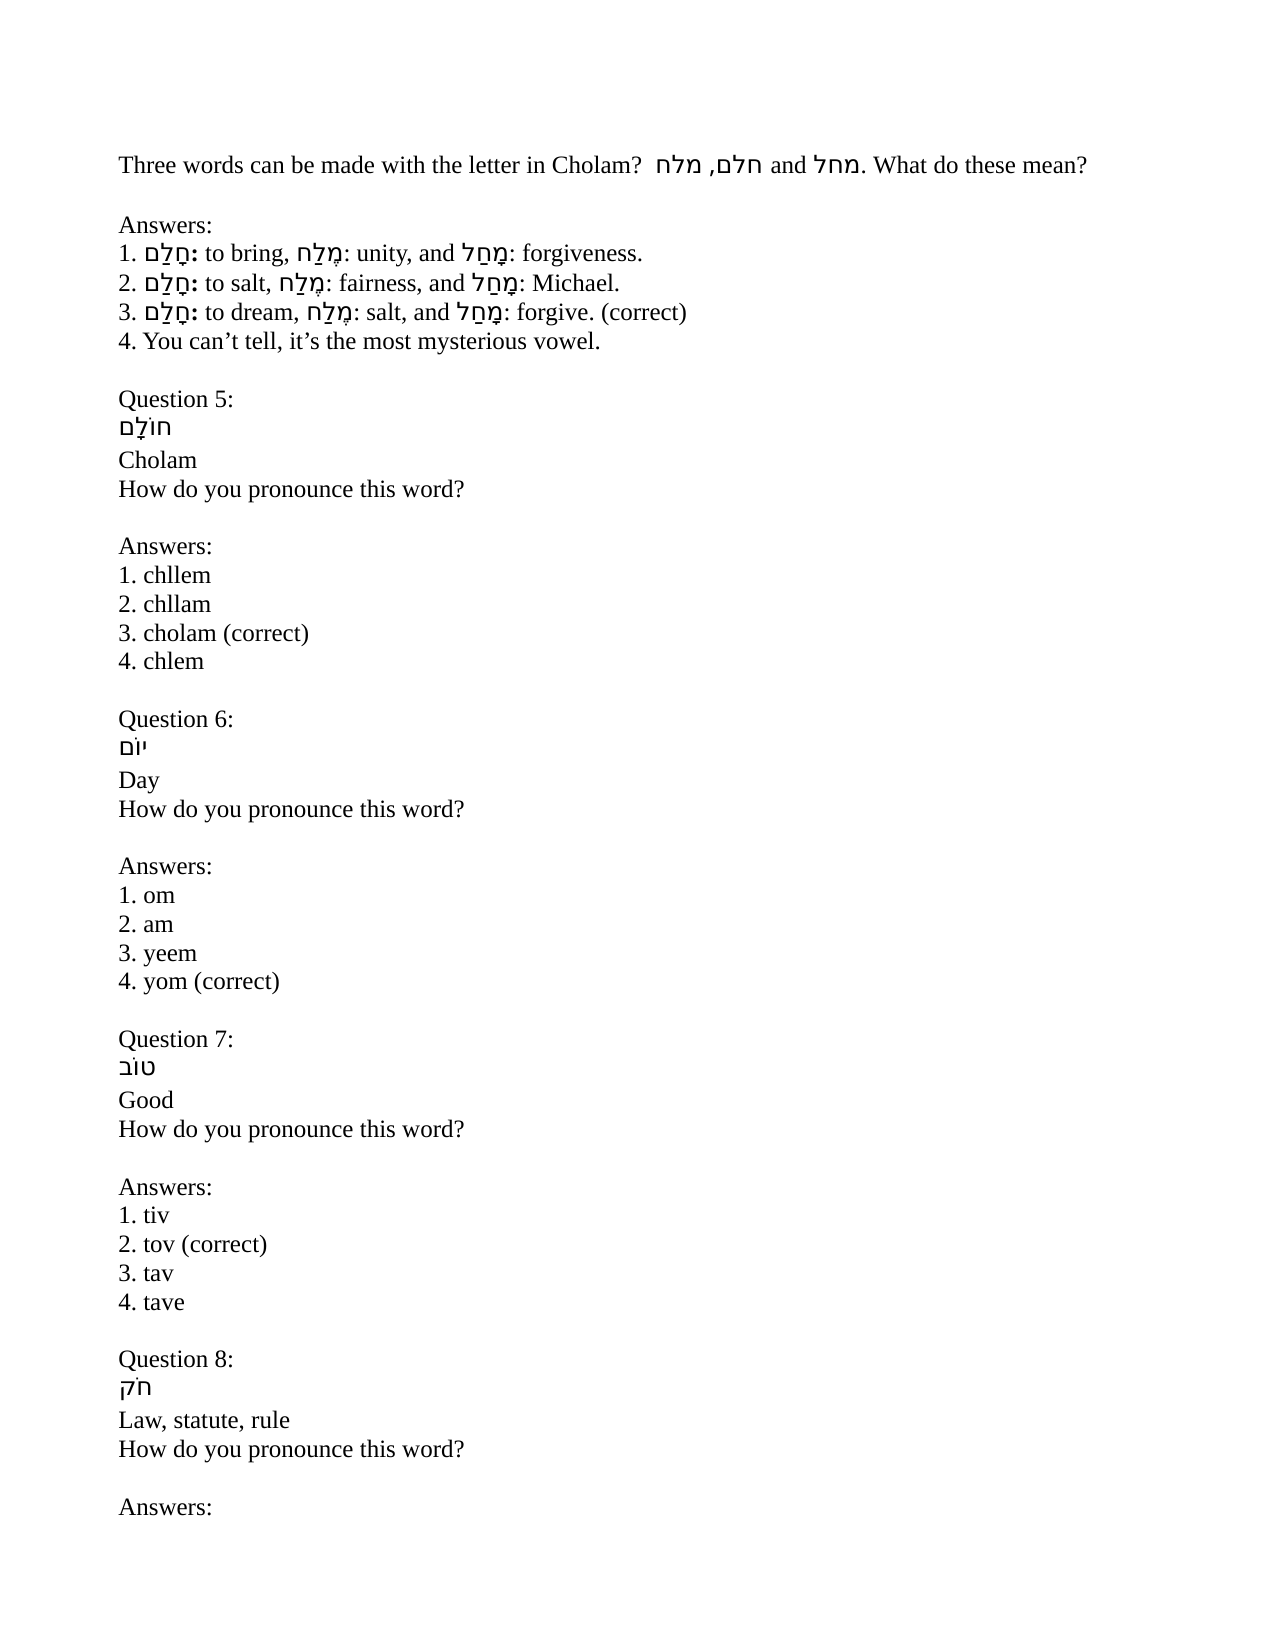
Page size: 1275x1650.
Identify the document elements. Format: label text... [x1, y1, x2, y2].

text 3. cholam (correct) [118, 618, 1157, 646]
text Answers: [118, 531, 1157, 560]
text 4. yom (correct) [118, 966, 1157, 995]
text 3. tav [118, 1258, 1157, 1287]
text 1. om [118, 880, 1157, 909]
text חוֹלָם [118, 412, 1157, 445]
text Answers: [118, 1492, 1157, 1520]
text 1. chllem [118, 560, 1157, 589]
text 3. חָלַם: to dream, מֶלַח: salt, and מָחַל: forgive. (correct) [118, 297, 1157, 326]
text יוֹם [118, 733, 1157, 765]
text 2. chllam [118, 589, 1157, 618]
text 2. am [118, 909, 1157, 938]
text Answers: [118, 1172, 1157, 1200]
text Cholam [118, 445, 1157, 474]
text חֹק [118, 1373, 1157, 1405]
text How do you pronounce this word? [118, 1434, 1157, 1463]
text Question 5: [118, 384, 1157, 412]
text טוֹב [118, 1053, 1157, 1085]
text Answers: [118, 851, 1157, 880]
text 2. חָלַם: to salt, מֶלַח: fairness, and מָחַל: Michael. [118, 268, 1157, 297]
text Law, statute, rule [118, 1405, 1157, 1434]
text 4. chlem [118, 646, 1157, 675]
text Three words can be made with the letter in Cholam? חלם, מלח and מחל. What do these mean? [118, 147, 1157, 181]
text Question 7: [118, 1024, 1157, 1053]
text 3. yeem [118, 938, 1157, 966]
text How do you pronounce this word? [118, 794, 1157, 823]
text How do you pronounce this word? [118, 1114, 1157, 1143]
text Question 6: [118, 704, 1157, 733]
text 2. tov (correct) [118, 1229, 1157, 1258]
text Answers: [118, 210, 1157, 238]
text 4. You can’t tell, it’s the most mysterious vowel. [118, 326, 1157, 355]
text How do you pronounce this word? [118, 474, 1157, 503]
text Question 8: [118, 1344, 1157, 1373]
text 1. חָלַם: to bring, מֶלַח: unity, and מָחַל: forgiveness. [118, 238, 1157, 268]
text 1. tiv [118, 1200, 1157, 1229]
text 4. tave [118, 1287, 1157, 1315]
text Day [118, 765, 1157, 794]
text Good [118, 1085, 1157, 1114]
